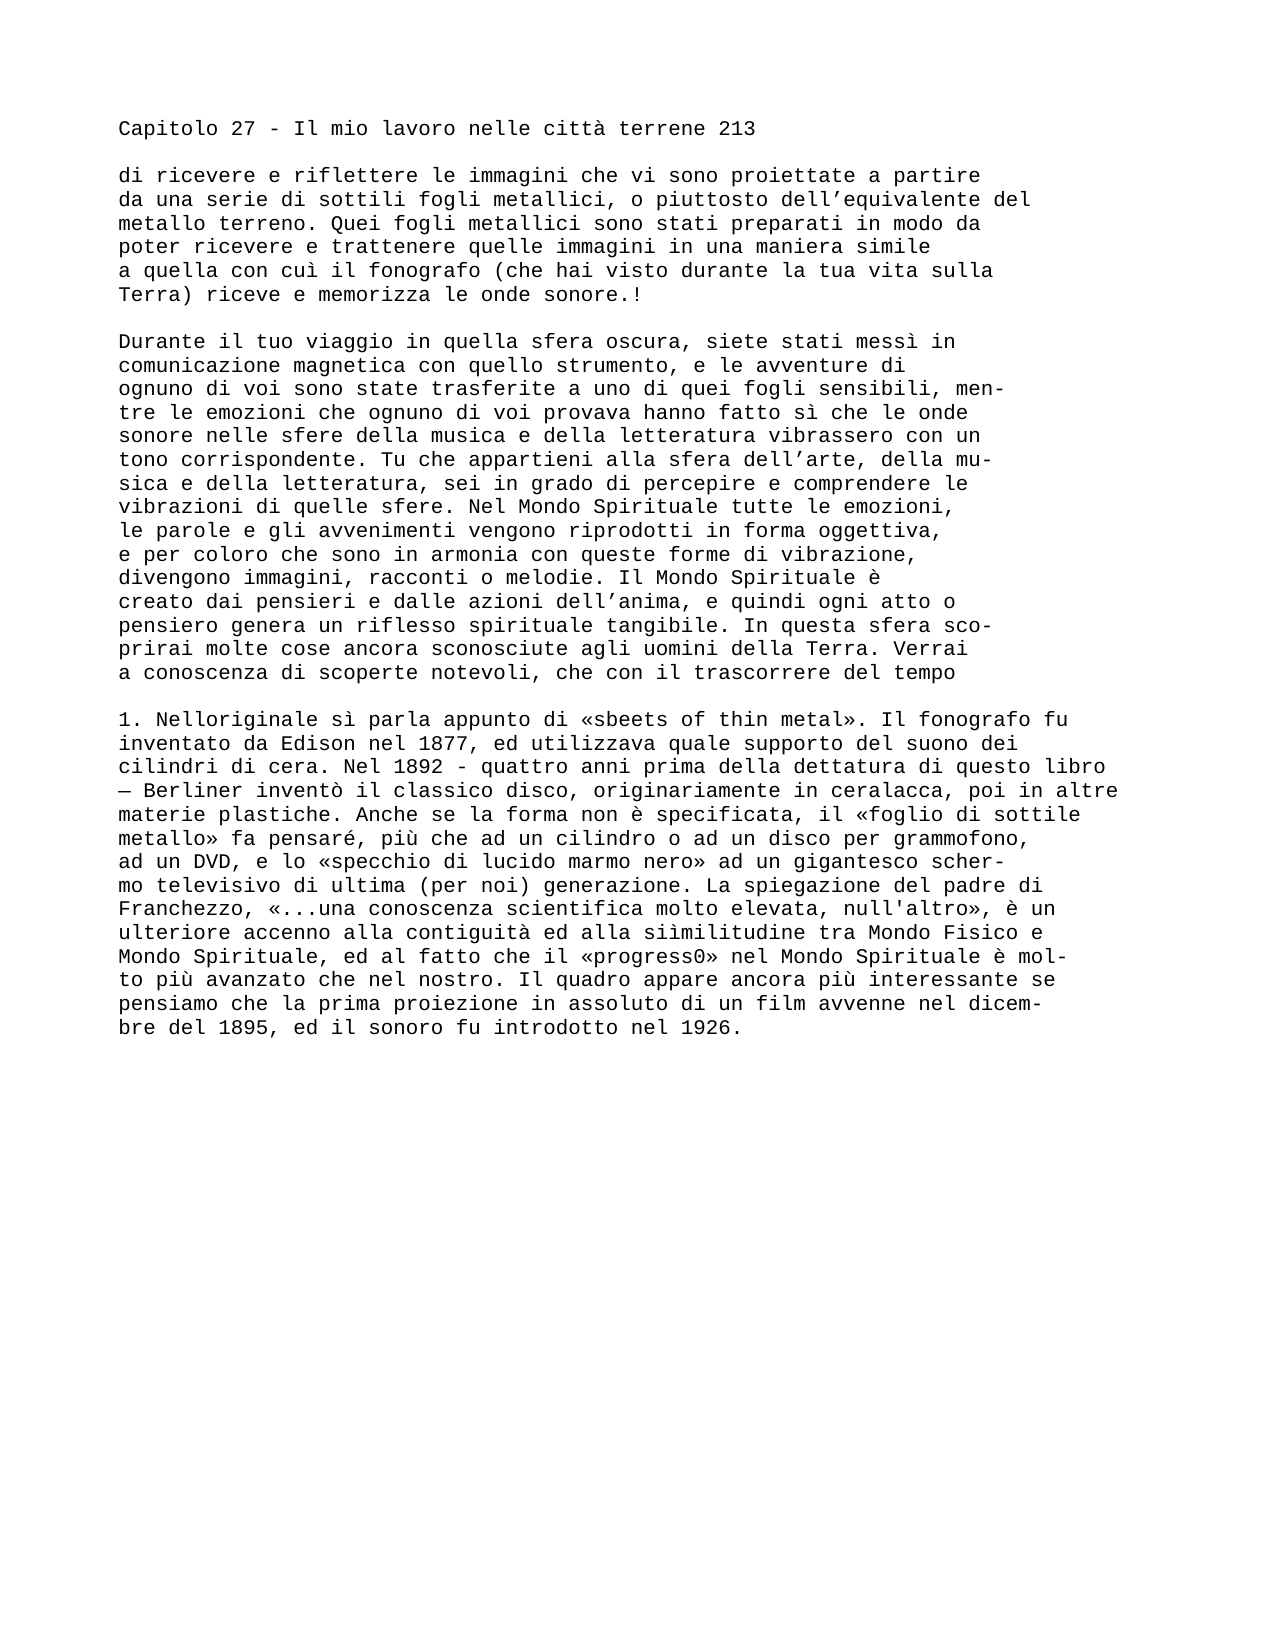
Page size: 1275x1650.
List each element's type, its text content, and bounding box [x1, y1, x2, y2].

text bre del 1895, ed il sonoro fu introdotto nel 1926. [118, 1017, 1157, 1040]
text Mondo Spirituale, ed al fatto che il «progress0» nel Mondo Spirituale è mol- [118, 946, 1157, 969]
text inventato da Edison nel 1877, ed utilizzava quale supporto del suono dei [118, 733, 1157, 757]
text Durante il tuo viaggio in quella sfera oscura, siete stati messì in [118, 331, 1157, 354]
text sonore nelle sfere della musica e della letteratura vibrassero con un [118, 426, 1157, 449]
text sica e della letteratura, sei in grado di percepire e comprendere le [118, 473, 1157, 496]
text — Berliner inventò il classico disco, originariamente in ceralacca, poi in altre [118, 780, 1157, 804]
text a quella con cuì il fonografo (che hai visto durante la tua vita sulla [118, 260, 1157, 284]
text pensiamo che la prima proiezione in assoluto di un film avvenne nel dicem- [118, 993, 1157, 1017]
text ognuno di voi sono state trasferite a uno di quei fogli sensibili, men- [118, 378, 1157, 402]
text pensiero genera un riflesso spirituale tangibile. In questa sfera sco- [118, 615, 1157, 638]
text a conoscenza di scoperte notevoli, che con il trascorrere del tempo [118, 662, 1157, 686]
text cilindri di cera. Nel 1892 - quattro anni prima della dettatura di questo libro [118, 757, 1157, 780]
text vibrazioni di quelle sfere. Nel Mondo Spirituale tutte le emozioni, [118, 496, 1157, 520]
text tre le emozioni che ognuno di voi provava hanno fatto sì che le onde [118, 402, 1157, 426]
text Capitolo 27 - Il mio lavoro nelle città terrene 213 [118, 118, 1157, 142]
text di ricevere e riflettere le immagini che vi sono proiettate a partire [118, 165, 1157, 189]
text ad un DVD, e lo «specchio di lucido marmo nero» ad un gigantesco scher- [118, 851, 1157, 875]
text e per coloro che sono in armonia con queste forme di vibrazione, [118, 544, 1157, 567]
text divengono immagini, racconti o melodie. Il Mondo Spirituale è [118, 567, 1157, 591]
text materie plastiche. Anche se la forma non è specificata, il «foglio di sottile [118, 804, 1157, 827]
text le parole e gli avvenimenti vengono riprodotti in forma oggettiva, [118, 520, 1157, 544]
text comunicazione magnetica con quello strumento, e le avventure di [118, 354, 1157, 378]
text Terra) riceve e memorizza le onde sonore.! [118, 284, 1157, 307]
text da una serie di sottili fogli metallici, o piuttosto dell’equivalente del [118, 189, 1157, 213]
text ulteriore accenno alla contiguità ed alla siìmilitudine tra Mondo Fisico e [118, 922, 1157, 946]
text Franchezzo, «...una conoscenza scientifica molto elevata, null'altro», è un [118, 898, 1157, 922]
text to più avanzato che nel nostro. Il quadro appare ancora più interessante se [118, 969, 1157, 993]
text 1. Nelloriginale sì parla appunto di «sbeets of thin metal». Il fonografo fu [118, 709, 1157, 733]
text tono corrispondente. Tu che appartieni alla sfera dell’arte, della mu- [118, 449, 1157, 473]
text poter ricevere e trattenere quelle immagini in una maniera simile [118, 236, 1157, 260]
text metallo terreno. Quei fogli metallici sono stati preparati in modo da [118, 213, 1157, 236]
text metallo» fa pensaré, più che ad un cilindro o ad un disco per grammofono, [118, 827, 1157, 851]
text mo televisivo di ultima (per noi) generazione. La spiegazione del padre di [118, 875, 1157, 898]
text prirai molte cose ancora sconosciute agli uomini della Terra. Verrai [118, 638, 1157, 662]
text creato dai pensieri e dalle azioni dell’anima, e quindi ogni atto o [118, 591, 1157, 615]
